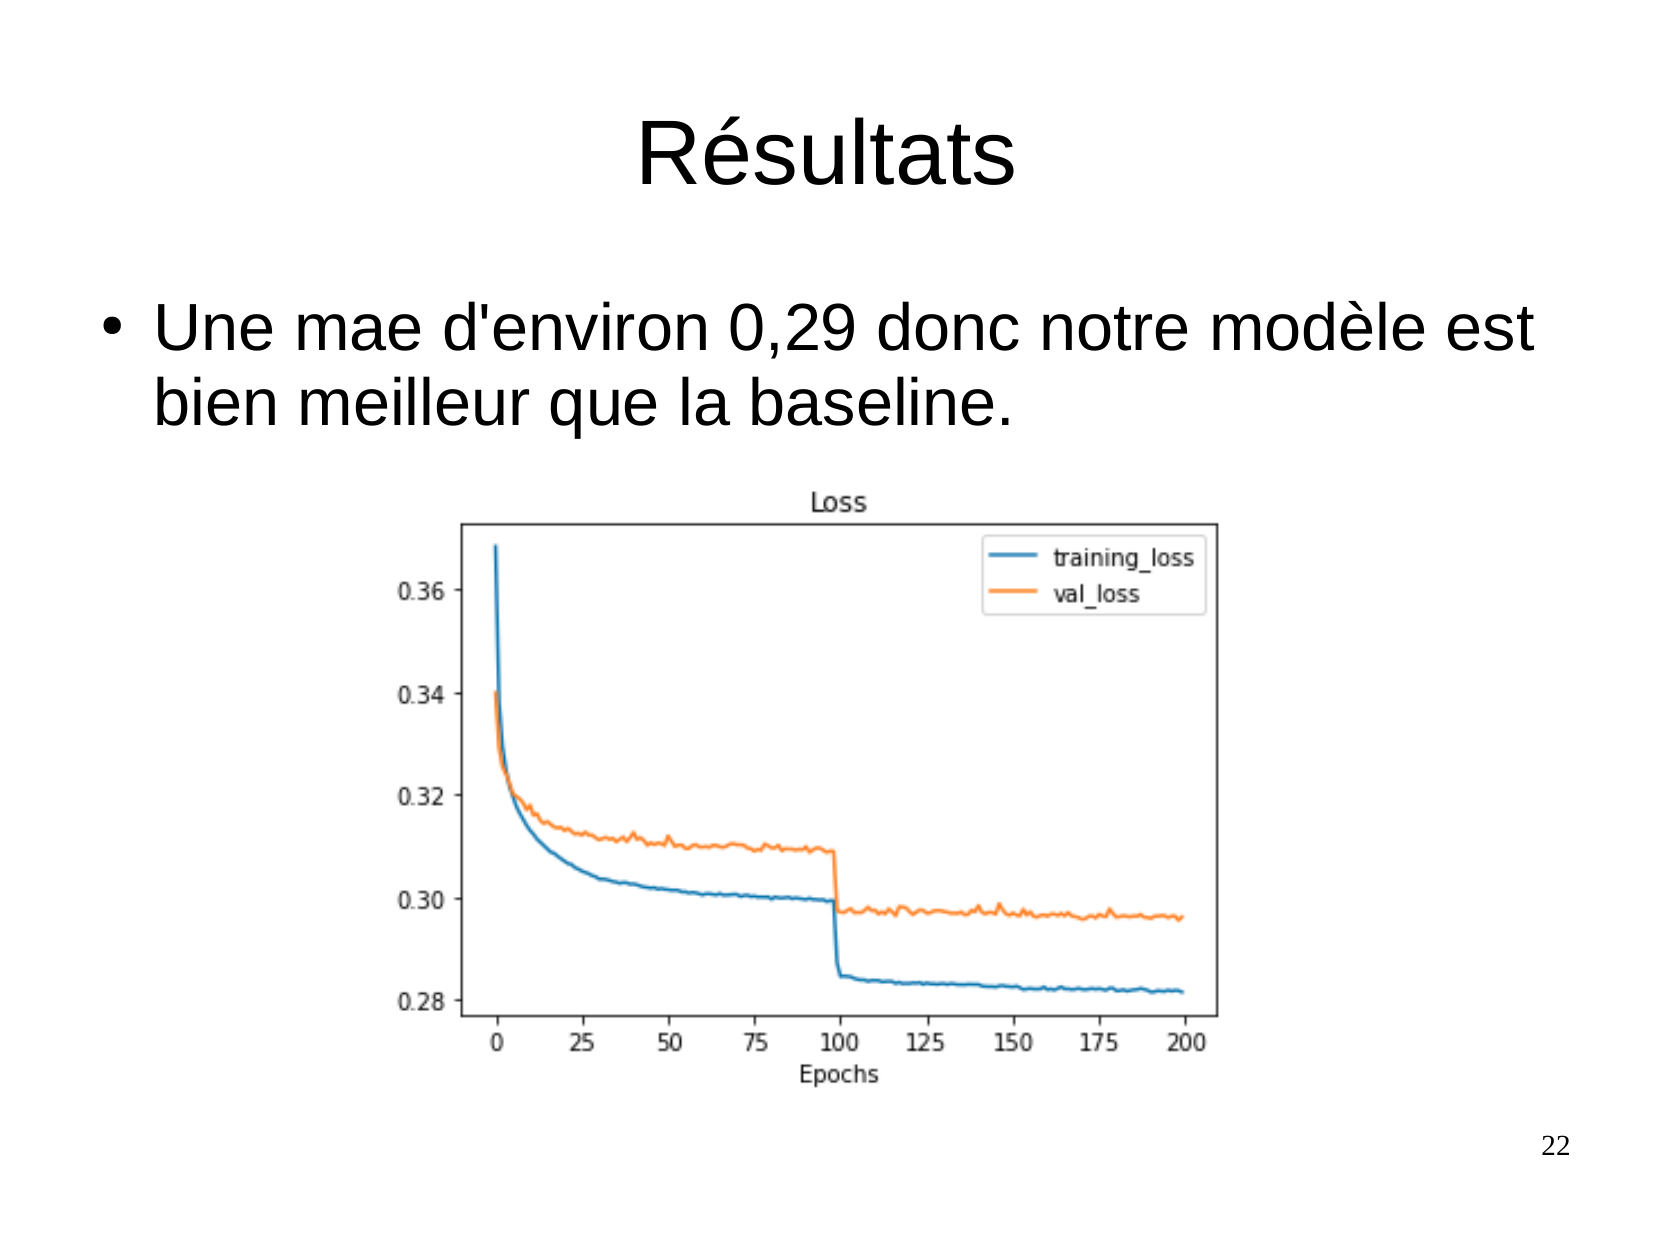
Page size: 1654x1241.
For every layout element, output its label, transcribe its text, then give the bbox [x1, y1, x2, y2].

title Résultats [82, 49, 1571, 257]
list Une mae d'environ 0,29 donc notre modèle est bien meilleur que la baseline. [82, 290, 1571, 681]
picture [389, 472, 1264, 1108]
